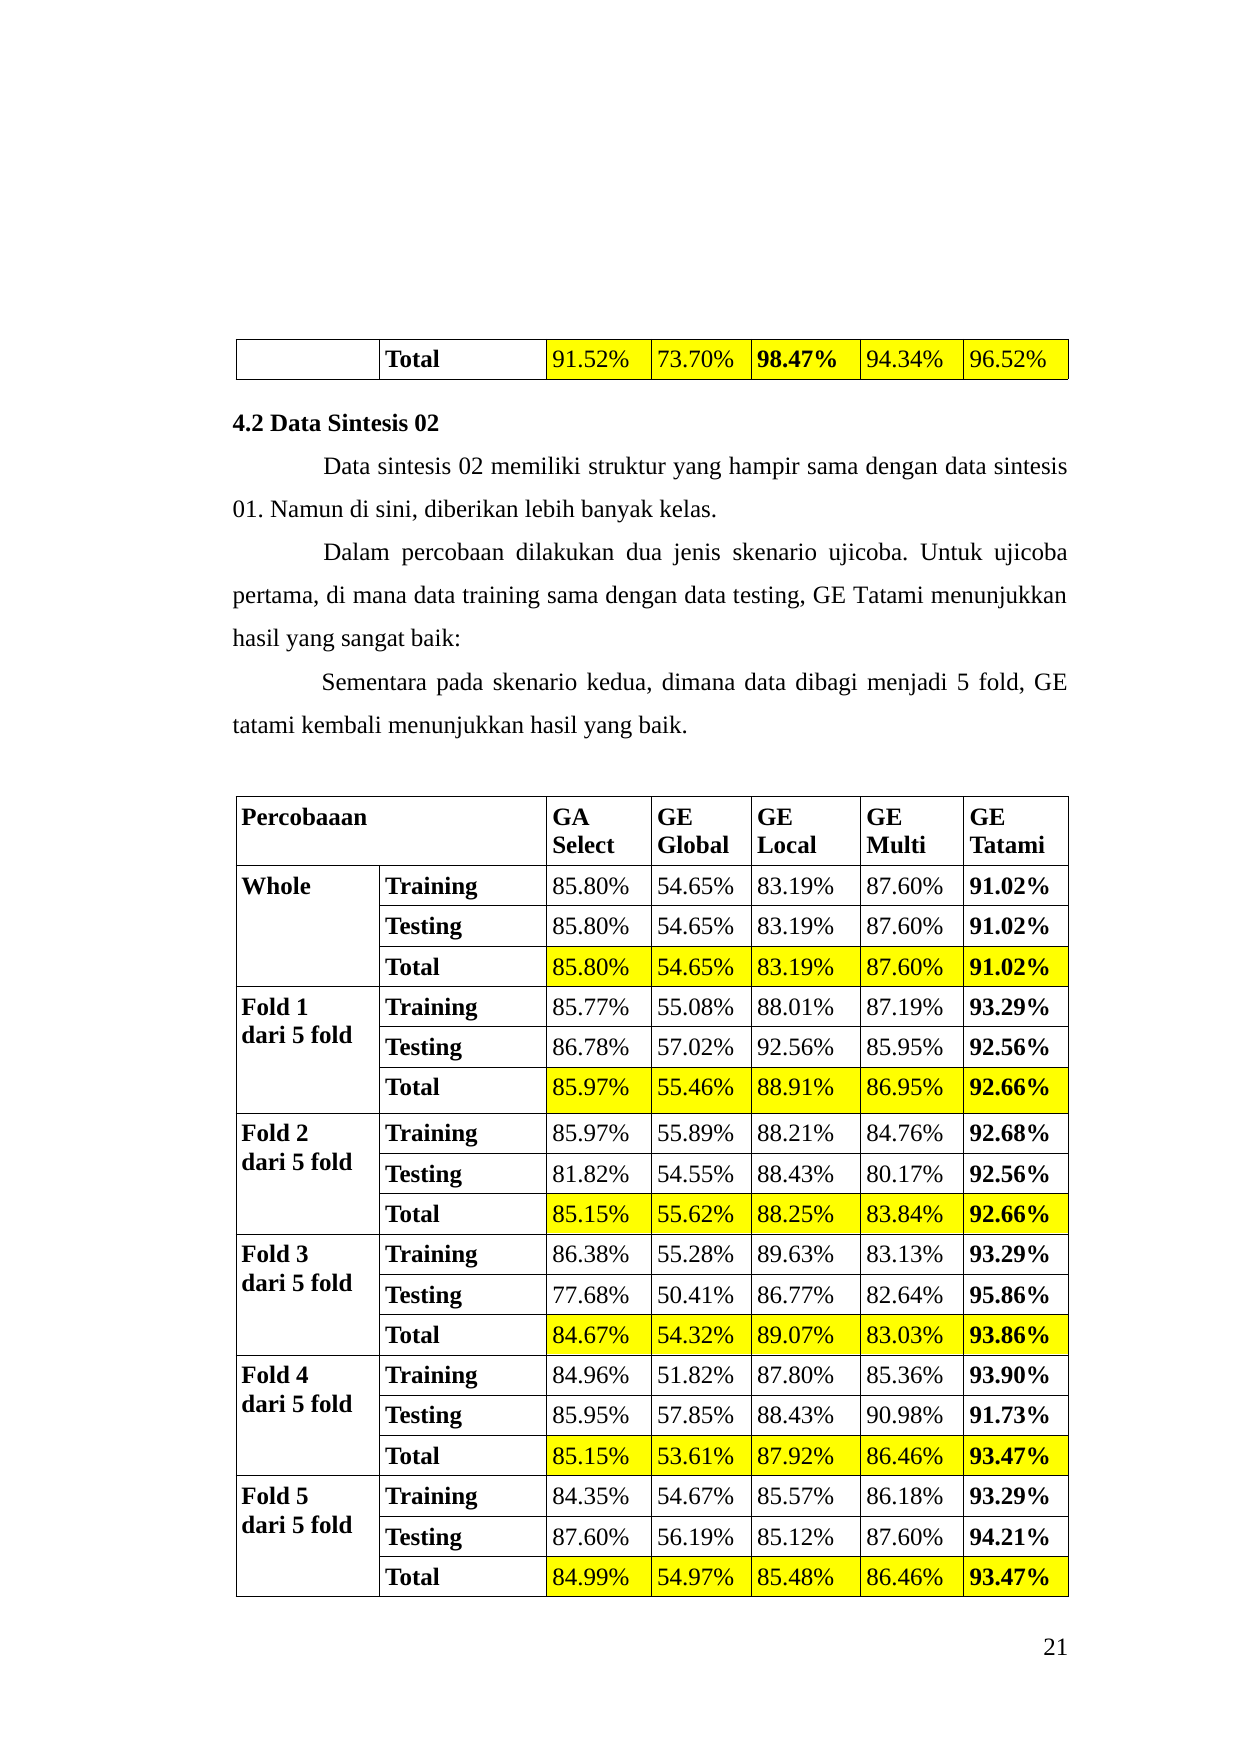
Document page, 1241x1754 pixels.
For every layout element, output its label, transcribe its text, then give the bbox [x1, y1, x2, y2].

table_cell Testing [380, 1027, 546, 1067]
table_cell 91.02% [964, 947, 1068, 986]
table_header GA Select [547, 797, 651, 865]
table_cell 87.19% [861, 987, 963, 1026]
table_cell 87.60% [861, 866, 963, 905]
table_cell 54.97% [652, 1557, 751, 1596]
subtitle Data Sintesis 02 [232, 408, 1068, 437]
table_cell 77.68% [547, 1275, 651, 1314]
table_cell 86.46% [861, 1557, 963, 1596]
table_cell 88.91% [752, 1068, 860, 1113]
table_cell 92.56% [964, 1154, 1068, 1193]
table_cell 87.60% [861, 947, 963, 986]
table_cell 92.56% [964, 1027, 1068, 1067]
table_cell Training [380, 1356, 546, 1395]
table_cell 96.52% [964, 340, 1068, 379]
table_cell 53.61% [652, 1436, 751, 1475]
table_cell 85.95% [861, 1027, 963, 1067]
table_cell 54.65% [652, 906, 751, 946]
table_cell 54.32% [652, 1315, 751, 1354]
table_cell 88.25% [752, 1194, 860, 1233]
table_cell Fold 4 dari 5 fold [237, 1356, 379, 1475]
table_cell 85.36% [861, 1356, 963, 1395]
table_cell 54.55% [652, 1154, 751, 1193]
text Sementara pada skenario kedua, dimana data dibagi menjadi 5 fold, GE tatami kembali menunjukkan hasil yang baik. [232, 667, 1068, 738]
table_cell 91.02% [964, 906, 1068, 946]
table_cell Testing [380, 906, 546, 946]
table_cell Testing [380, 1396, 546, 1435]
table_cell 55.28% [652, 1235, 751, 1274]
text Dalam percobaan dilakukan dua jenis skenario ujicoba. Untuk ujicoba pertama, di mana data training sama dengan data testing, GE Tatami menunjukkan hasil yang sangat baik: [232, 537, 1068, 652]
table_cell 56.19% [652, 1517, 751, 1556]
table_cell 93.86% [964, 1315, 1068, 1354]
table_cell 93.47% [964, 1557, 1068, 1596]
table_cell Training [380, 1235, 546, 1274]
table_cell 85.15% [547, 1194, 651, 1233]
table_cell Testing [380, 1154, 546, 1193]
table_cell 73.70% [652, 340, 751, 379]
table_cell 92.68% [964, 1114, 1068, 1153]
table_cell 93.90% [964, 1356, 1068, 1395]
table_cell 85.12% [752, 1517, 860, 1556]
table_cell 84.96% [547, 1356, 651, 1395]
table_header Percobaaan [237, 797, 546, 865]
table_cell 86.78% [547, 1027, 651, 1067]
table_cell Total [380, 1194, 546, 1233]
table_cell 54.65% [652, 947, 751, 986]
table_cell 57.85% [652, 1396, 751, 1435]
table_cell 88.01% [752, 987, 860, 1026]
table_cell 94.21% [964, 1517, 1068, 1556]
table_cell Fold 3 dari 5 fold [237, 1235, 379, 1354]
table_cell 85.95% [547, 1396, 651, 1435]
table_cell 87.92% [752, 1436, 860, 1475]
table_cell 92.66% [964, 1068, 1068, 1113]
table_cell 92.56% [752, 1027, 860, 1067]
table_cell Training [380, 866, 546, 905]
table_cell Training [380, 1114, 546, 1153]
table_cell 57.02% [652, 1027, 751, 1067]
table_cell Fold 2 dari 5 fold [237, 1114, 379, 1233]
table_cell 83.03% [861, 1315, 963, 1354]
table_cell Total [380, 1315, 546, 1354]
table_cell 88.21% [752, 1114, 860, 1153]
table_cell 85.15% [547, 1436, 651, 1475]
table_cell 89.07% [752, 1315, 860, 1354]
table_cell 91.02% [964, 866, 1068, 905]
table_cell 54.65% [652, 866, 751, 905]
table_cell 92.66% [964, 1194, 1068, 1233]
table_cell 93.29% [964, 1235, 1068, 1274]
table_cell Training [380, 1476, 546, 1516]
table_header GE Global [652, 797, 751, 865]
table_cell 84.99% [547, 1557, 651, 1596]
table_header GE Multi [861, 797, 963, 865]
table_cell 85.57% [752, 1476, 860, 1516]
table_cell 83.13% [861, 1235, 963, 1274]
table_cell 85.80% [547, 906, 651, 946]
table_cell 55.89% [652, 1114, 751, 1153]
table_cell 82.64% [861, 1275, 963, 1314]
table_header GE Tatami [964, 797, 1068, 865]
table_cell 93.47% [964, 1436, 1068, 1475]
table_cell 54.67% [652, 1476, 751, 1516]
table_cell 86.46% [861, 1436, 963, 1475]
table_cell 84.76% [861, 1114, 963, 1153]
table_cell Testing [380, 1275, 546, 1314]
table_cell 85.80% [547, 866, 651, 905]
table_cell 89.63% [752, 1235, 860, 1274]
table_cell [237, 340, 379, 379]
table_cell 95.86% [964, 1275, 1068, 1314]
table_cell 55.62% [652, 1194, 751, 1233]
table_cell 86.95% [861, 1068, 963, 1113]
table_cell 51.82% [652, 1356, 751, 1395]
table_cell Testing [380, 1517, 546, 1556]
table_cell 88.43% [752, 1154, 860, 1193]
table_cell 86.77% [752, 1275, 860, 1314]
table_cell 80.17% [861, 1154, 963, 1193]
table_cell 87.60% [861, 1517, 963, 1556]
table_cell 87.80% [752, 1356, 860, 1395]
table_cell 83.84% [861, 1194, 963, 1233]
table_cell 84.67% [547, 1315, 651, 1354]
table_cell 91.52% [547, 340, 651, 379]
table_cell 85.97% [547, 1068, 651, 1113]
table_cell 93.29% [964, 1476, 1068, 1516]
table_cell 55.46% [652, 1068, 751, 1113]
table_cell 50.41% [652, 1275, 751, 1314]
table_cell Fold 1 dari 5 fold [237, 987, 379, 1113]
table_cell Training [380, 987, 546, 1026]
table_cell 90.98% [861, 1396, 963, 1435]
table_cell 85.48% [752, 1557, 860, 1596]
table_cell 87.60% [547, 1517, 651, 1556]
table_cell 98.47% [752, 340, 860, 379]
table_cell Total [380, 1557, 546, 1596]
text Data sintesis 02 memiliki struktur yang hampir sama dengan data sintesis 01. Namun di sini, diberikan lebih banyak kelas. [232, 451, 1068, 523]
table_cell 84.35% [547, 1476, 651, 1516]
table_cell 93.29% [964, 987, 1068, 1026]
table_cell 87.60% [861, 906, 963, 946]
table_cell 88.43% [752, 1396, 860, 1435]
table_cell Whole [237, 866, 379, 986]
table_cell 86.38% [547, 1235, 651, 1274]
table_cell 85.77% [547, 987, 651, 1026]
table_cell 55.08% [652, 987, 751, 1026]
table_cell Total [380, 1436, 546, 1475]
table_cell Total [380, 1068, 546, 1113]
table_cell 81.82% [547, 1154, 651, 1193]
table_header GE Local [752, 797, 860, 865]
table_cell 94.34% [861, 340, 963, 379]
table_cell Total [380, 947, 546, 986]
table_cell Fold 5 dari 5 fold [237, 1476, 379, 1596]
table_cell 83.19% [752, 947, 860, 986]
table_cell 83.19% [752, 866, 860, 905]
table_cell 86.18% [861, 1476, 963, 1516]
table_cell 85.97% [547, 1114, 651, 1153]
table_cell 85.80% [547, 947, 651, 986]
table_cell Total [380, 340, 546, 379]
table_cell 83.19% [752, 906, 860, 946]
table_cell 91.73% [964, 1396, 1068, 1435]
